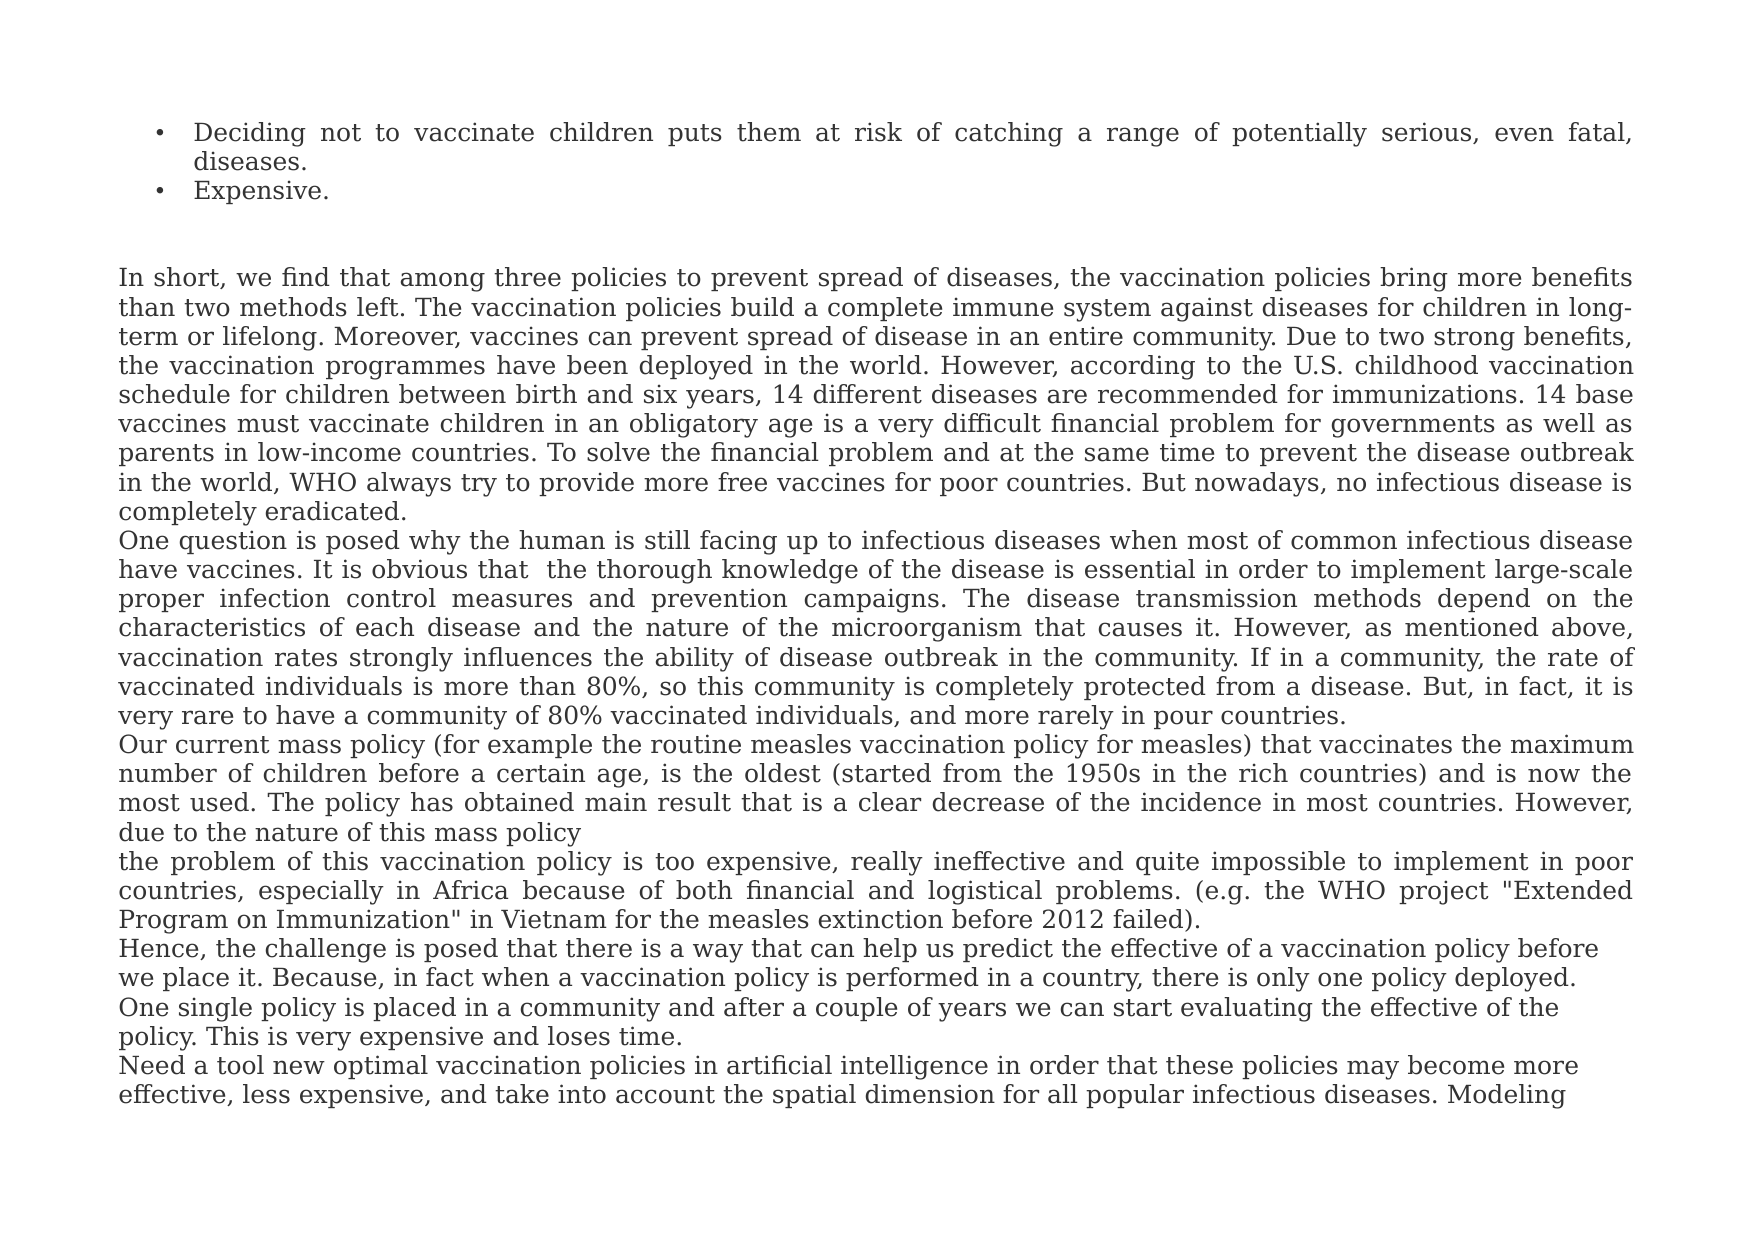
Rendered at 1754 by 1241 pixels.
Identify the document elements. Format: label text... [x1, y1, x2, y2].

text One question is posed why the human is still facing up to infectious diseases when most of common infectious disease have vaccines. It is obvious that the thorough knowledge of the disease is essential in order to implement large-scale proper infection control measures and prevention campaigns. The disease transmission methods depend on the characteristics of each disease and the nature of the microorganism that causes it. However, as mentioned above, vaccination rates strongly influences the ability of disease outbreak in the community. If in a community, the rate of vaccinated individuals is more than 80%, so this community is completely protected from a disease. But, in fact, it is very rare to have a community of 80% vaccinated individuals, and more rarely in pour countries. [118, 526, 1635, 730]
list Deciding not to vaccinate children puts them at risk of catching a range of potentially serious, even fatal, diseases. [156, 118, 1635, 176]
text Our current mass policy (for example the routine measles vaccination policy for measles) that vaccinates the maximum number of children before a certain age, is the oldest (started from the 1950s in the rich countries) and is now the most used. The policy has obtained main result that is a clear decrease of the incidence in most countries. However, due to the nature of this mass policy [118, 730, 1635, 847]
text In short, we find that among three policies to prevent spread of diseases, the vaccination policies bring more benefits than two methods left. The vaccination policies build a complete immune system against diseases for children in long-term or lifelong. Moreover, vaccines can prevent spread of disease in an entire community. Due to two strong benefits, the vaccination programmes have been deployed in the world. However, according to the U.S. childhood vaccination schedule for children between birth and six years, 14 different diseases are recommended for immunizations. 14 base vaccines must vaccinate children in an obligatory age is a very difficult financial problem for governments as well as parents in low-income countries. To solve the financial problem and at the same time to prevent the disease outbreak in the world, WHO always try to provide more free vaccines for poor countries. But nowadays, no infectious disease is completely eradicated. [118, 263, 1635, 526]
text the problem of this vaccination policy is too expensive, really ineffective and quite impossible to implement in poor countries, especially in Africa because of both financial and logistical problems. (e.g. the WHO project "Extended Program on Immunization" in Vietnam for the measles extinction before 2012 failed). [118, 847, 1635, 934]
text Hence, the challenge is posed that there is a way that can help us predict the effective of a vaccination policy before we place it. Because, in fact when a vaccination policy is performed in a country, there is only one policy deployed. One single policy is placed in a community and after a couple of years we can start evaluating the effective of the policy. This is very expensive and loses time. [118, 934, 1635, 1051]
text Need a tool new optimal vaccination policies in artificial intelligence in order that these policies may become more effective, less expensive, and take into account the spatial dimension for all popular infectious diseases. Modeling [118, 1051, 1635, 1109]
list Expensive. [156, 176, 1635, 206]
